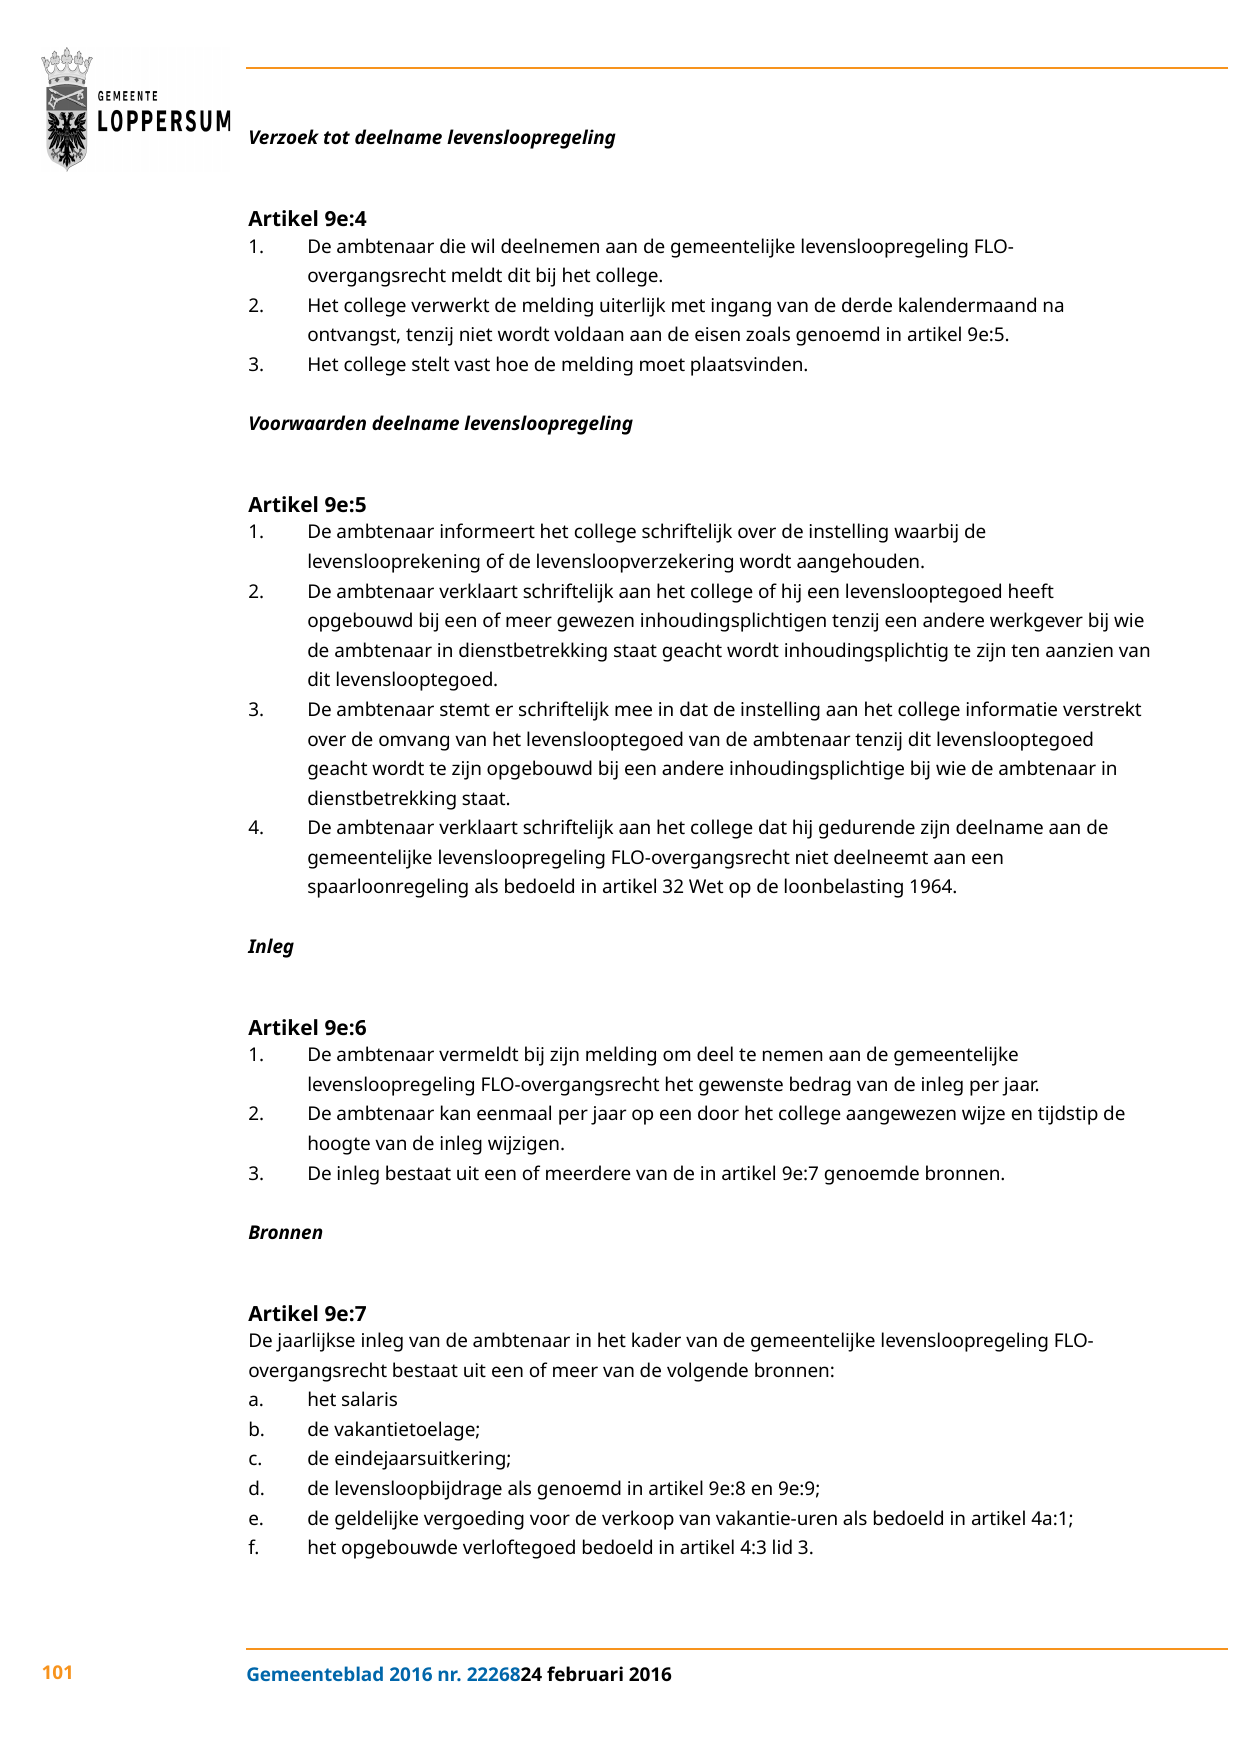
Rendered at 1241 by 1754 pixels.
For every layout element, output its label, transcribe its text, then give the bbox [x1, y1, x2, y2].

list de levensloopbijdrage als genoemd in artikel 9e:8 en 9e:9; [248, 1475, 1152, 1501]
list het opgebouwde verloftegoed bedoeld in artikel 4:3 lid 3. [248, 1534, 1152, 1560]
list De ambtenaar vermeldt bij zijn melding om deel te nemen aan de gemeentelijke levensloopregeling FLO-overgangsrecht het gewenste bedrag van de inleg per jaar. [248, 1041, 1152, 1097]
list het salaris [248, 1386, 1152, 1412]
text Artikel 9e:6 [248, 1013, 1152, 1041]
list De ambtenaar stemt er schriftelijk mee in dat de instelling aan het college informatie verstrekt over de omvang van het levenslooptegoed van de ambtenaar tenzij dit levenslooptegoed geacht wordt te zijn opgebouwd bij een andere inhoudingsplichtige bij wie de ambtenaar in dienstbetrekking staat. [248, 696, 1152, 811]
text Artikel 9e:5 [248, 490, 1152, 519]
text Artikel 9e:4 [248, 204, 1152, 233]
list de geldelijke vergoeding voor de verkoop van vakantie-uren als bedoeld in artikel 4a:1; [248, 1505, 1152, 1531]
list de vakantietoelage; [248, 1416, 1152, 1442]
text Verzoek tot deelname levensloopregeling [248, 124, 1152, 150]
text De jaarlijkse inleg van de ambtenaar in het kader van de gemeentelijke levensloopregeling FLO-overgangsrecht bestaat uit een of meer van de volgende bronnen: [248, 1327, 1152, 1383]
list de eindejaarsuitkering; [248, 1446, 1152, 1471]
list De ambtenaar verklaart schriftelijk aan het college of hij een levenslooptegoed heeft opgebouwd bij een of meer gewezen inhoudingsplichtigen tenzij een andere werkgever bij wie de ambtenaar in dienstbetrekking staat geacht wordt inhoudingsplichtig te zijn ten aanzien van dit levenslooptegoed. [248, 578, 1152, 692]
text Voorwaarden deelname levensloopregeling [248, 410, 1152, 436]
list De inleg bestaat uit een of meerdere van de in artikel 9e:7 genoemde bronnen. [248, 1160, 1152, 1185]
text Artikel 9e:7 [248, 1299, 1152, 1327]
list De ambtenaar verklaart schriftelijk aan het college dat hij gedurende zijn deelname aan de gemeentelijke levensloopregeling FLO-overgangsrecht niet deelneemt aan een spaarloonregeling als bedoeld in artikel 32 Wet op de loonbelasting 1964. [248, 814, 1152, 899]
list De ambtenaar die wil deelnemen aan de gemeentelijke levensloopregeling FLO-overgangsrecht meldt dit bij het college. [248, 233, 1152, 288]
list Het college verwerkt de melding uiterlijk met ingang van de derde kalendermaand na ontvangst, tenzij niet wordt voldaan aan de eisen zoals genoemd in artikel 9e:5. [248, 292, 1152, 347]
list De ambtenaar informeert het college schriftelijk over de instelling waarbij de levenslooprekening of de levensloopverzekering wordt aangehouden. [248, 519, 1152, 574]
list Het college stelt vast hoe de melding moet plaatsvinden. [248, 351, 1152, 377]
picture [41, 47, 231, 172]
text Inleg [248, 933, 1152, 959]
list De ambtenaar kan eenmaal per jaar op een door het college aangewezen wijze en tijdstip de hoogte van de inleg wijzigen. [248, 1101, 1152, 1156]
text Bronnen [248, 1219, 1152, 1244]
